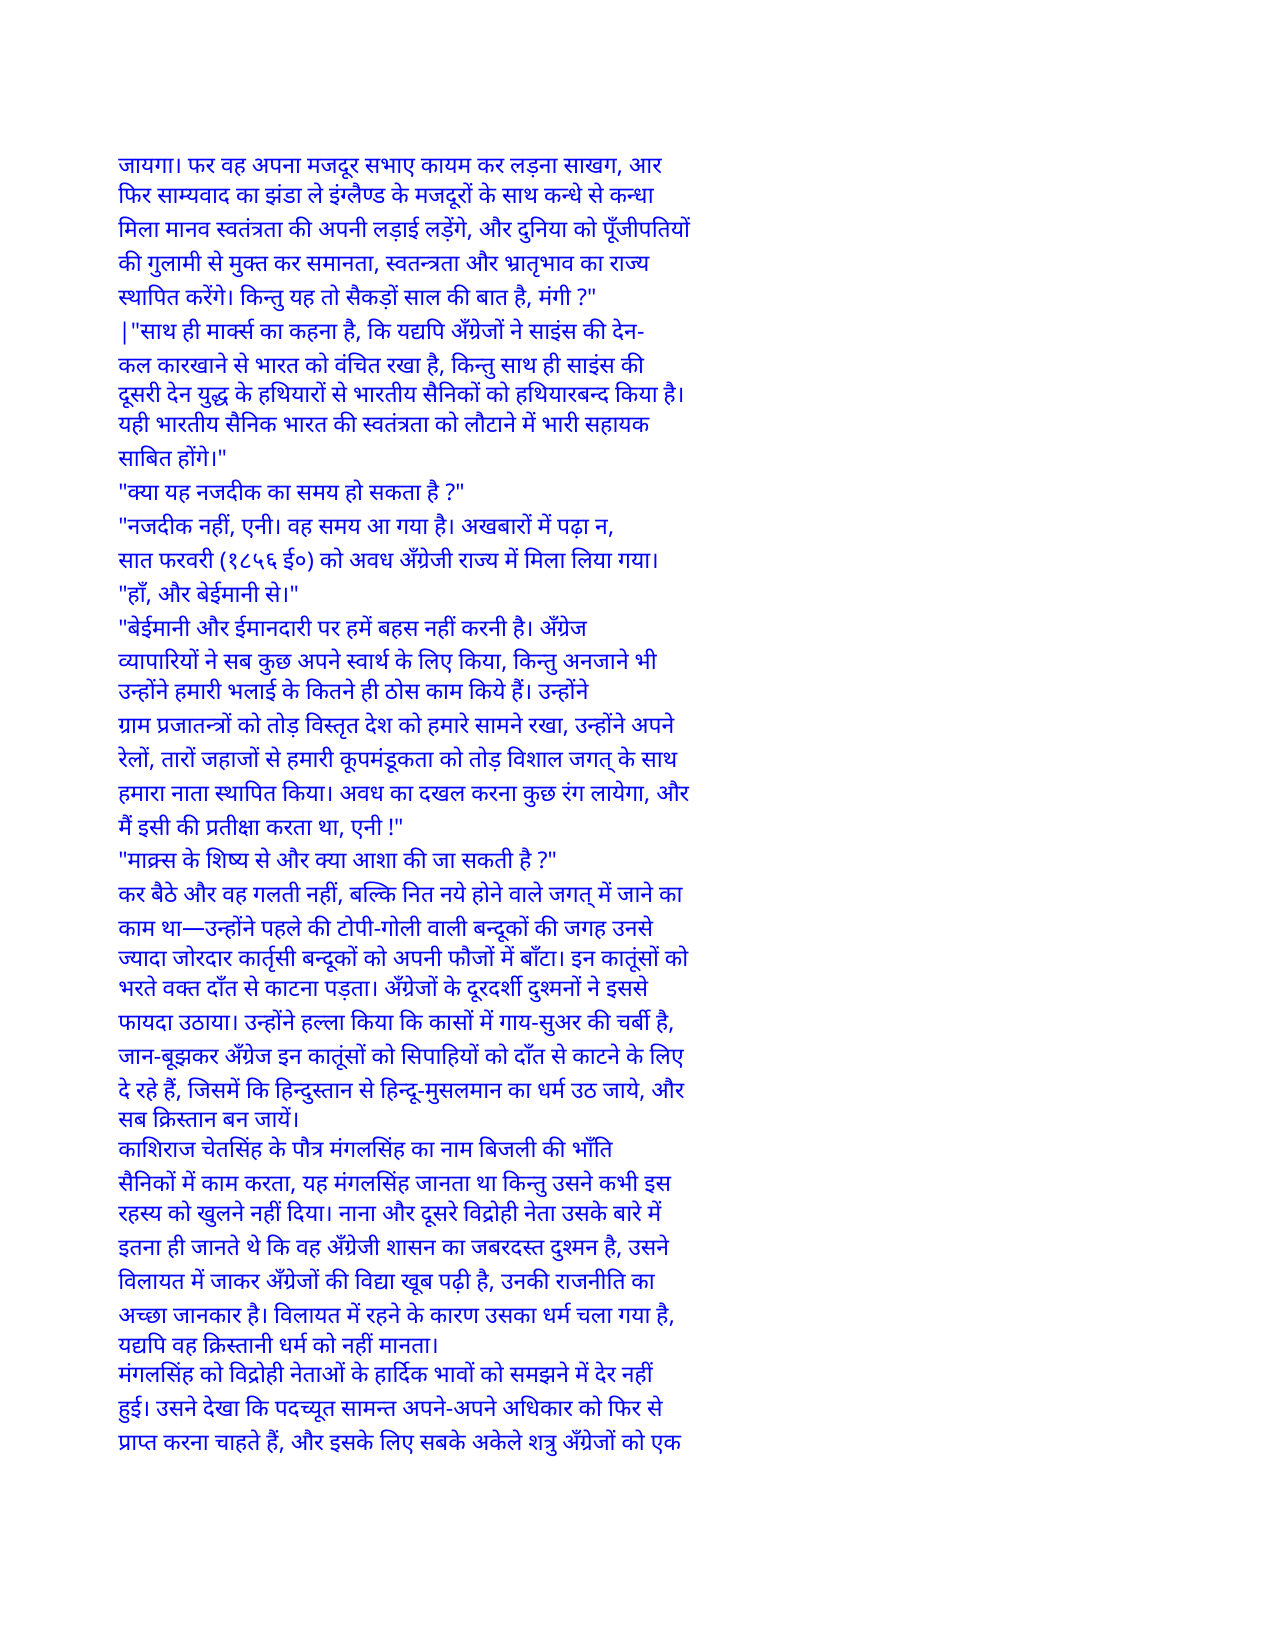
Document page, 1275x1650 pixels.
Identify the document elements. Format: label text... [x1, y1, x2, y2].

text मैं इसी की प्रतीक्षा करता था, एनी !" [118, 811, 1157, 844]
text उन्होंने हमारी भलाई के कितने ही ठोस काम किये हैं। उन्होंने [118, 679, 1157, 709]
text साबित होंगे।" [118, 442, 1157, 476]
text जायगा। फर वह अपना मजदूर सभाए कायम कर लड़ना साखग, आर [118, 149, 1157, 183]
text "माक्र्स के शिष्य से और क्या आशा की जा सकती है ?" [118, 844, 1157, 878]
text |"साथ ही मार्क्स का कहना है, कि यद्यपि अँग्रेजों ने साइंस की देन- [118, 315, 1157, 348]
text "बेईमानी और ईमानदारी पर हमें बहस नहीं करनी है। अँग्रेज [118, 611, 1157, 645]
text मिला मानव स्वतंत्रता की अपनी लड़ाई लड़ेंगे, और दुनिया को पूँजीपतियों [118, 213, 1157, 247]
text यही भारतीय सैनिक भारत की स्वतंत्रता को लौटाने में भारी सहायक [118, 412, 1157, 442]
text जान-बूझकर अँग्रेज इन कातूंसों को सिपाहियों को दाँत से काटने के लिए [118, 1040, 1157, 1073]
text "नजदीक नहीं, एनी। वह समय आ गया है। अखबारों में पढ़ा न, [118, 510, 1157, 544]
text व्यापारियों ने सब कुछ अपने स्वार्थ के लिए किया, किन्तु अनजाने भी [118, 645, 1157, 679]
text कल कारखाने से भारत को वंचित रखा है, किन्तु साथ ही साइंस की [118, 348, 1157, 382]
text स्थापित करेंगे। किन्तु यह तो सैकड़ों साल की बात है, मंगी ?" [118, 281, 1157, 315]
text इतना ही जानते थे कि वह अँग्रेजी शासन का जबरदस्त दुश्मन है, उसने [118, 1231, 1157, 1265]
text "हाँ, और बेईमानी से।" [118, 578, 1157, 611]
text की गुलामी से मुक्त कर समानता, स्वतन्त्रता और भ्रातृभाव का राज्य [118, 247, 1157, 281]
text फिर साम्यवाद का झंडा ले इंग्लैण्ड के मजदूरों के साथ कन्धे से कन्धा [118, 183, 1157, 213]
text सैनिकों में काम करता, यह मंगलसिंह जानता था किन्तु उसने कभी इस [118, 1167, 1157, 1201]
text भरते वक्त दाँत से काटना पड़ता। अँग्रेजों के दूरदर्शी दुश्मनों ने इससे [118, 976, 1157, 1006]
text प्राप्त करना चाहते हैं, और इसके लिए सबके अकेले शत्रु अँग्रेजों को एक [118, 1426, 1157, 1460]
text रहस्य को खुलने नहीं दिया। नाना और दूसरे विद्रोही नेता उसके बारे में [118, 1201, 1157, 1231]
text हुई। उसने देखा कि पदच्यूत सामन्त अपने-अपने अधिकार को फिर से [118, 1392, 1157, 1426]
text "क्या यह नजदीक का समय हो सकता है ?" [118, 476, 1157, 510]
text काम था—उन्होंने पहले की टोपी-गोली वाली बन्दूकों की जगह उनसे [118, 912, 1157, 946]
text फायदा उठाया। उन्होंने हल्ला किया कि कासों में गाय-सुअर की चर्बी है, [118, 1006, 1157, 1040]
text काशिराज चेतसिंह के पौत्र मंगलसिंह का नाम बिजली की भाँति [118, 1137, 1157, 1167]
text विलायत में जाकर अँग्रेजों की विद्या खूब पढ़ी है, उनकी राजनीति का [118, 1265, 1157, 1299]
text ज्यादा जोरदार कार्तृसी बन्दूकों को अपनी फौजों में बाँटा। इन कातूंसों को [118, 946, 1157, 976]
text दूसरी देन युद्ध के हथियारों से भारतीय सैनिकों को हथियारबन्द किया है। [118, 382, 1157, 412]
text मंगलसिंह को विद्रोही नेताओं के हार्दिक भावों को समझने में देर नहीं [118, 1362, 1157, 1392]
text ग्राम प्रजातन्त्रों को तोड़ विस्तृत देश को हमारे सामने रखा, उन्होंने अपने [118, 709, 1157, 743]
text सात फरवरी (१८५६ ई०) को अवध अँग्रेजी राज्य में मिला लिया गया। [118, 544, 1157, 578]
text दे रहे हैं, जिसमें कि हिन्दुस्तान से हिन्दू-मुसलमान का धर्म उठ जाये, और [118, 1073, 1157, 1107]
text अच्छा जानकार है। विलायत में रहने के कारण उसका धर्म चला गया है, [118, 1299, 1157, 1332]
text रेलों, तारों जहाजों से हमारी कूपमंडूकता को तोड़ विशाल जगत् के साथ [118, 743, 1157, 777]
text हमारा नाता स्थापित किया। अवध का दखल करना कुछ रंग लायेगा, और [118, 777, 1157, 811]
text सब क्रिस्तान बन जायें। [118, 1107, 1157, 1137]
text कर बैठे और वह गलती नहीं, बल्कि नित नये होने वाले जगत् में जाने का [118, 878, 1157, 912]
text यद्यपि वह क्रिस्तानी धर्म को नहीं मानता। [118, 1332, 1157, 1362]
